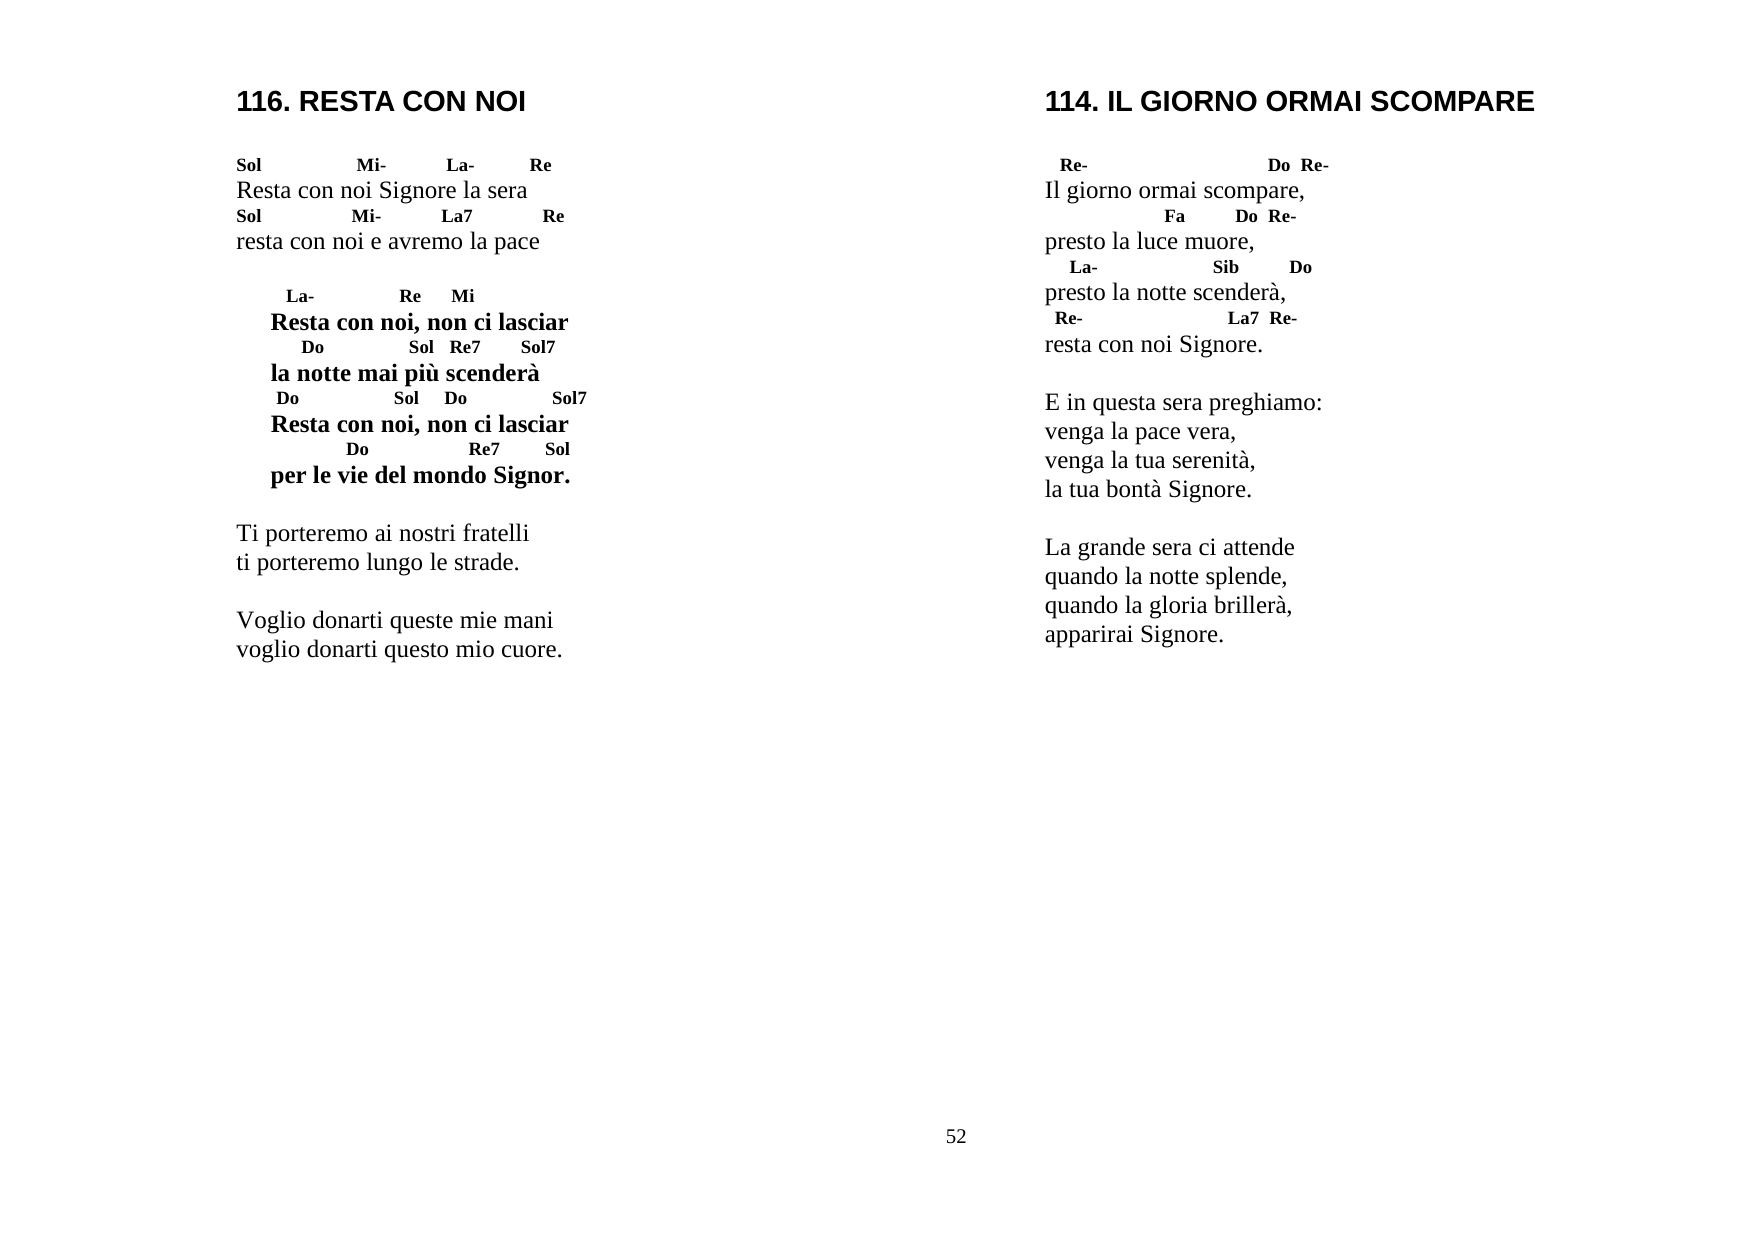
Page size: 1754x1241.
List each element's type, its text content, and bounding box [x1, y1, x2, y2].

text quando la gloria brillerà, [1044, 590, 1676, 619]
text E in questa sera preghiamo: [1044, 387, 1676, 416]
text apparirai Signore. [1044, 619, 1676, 648]
text Re- Do Re- [1044, 153, 1676, 175]
subtitle 114. IL GIORNO ORMAI SCOMPARE [1044, 84, 1676, 118]
text la tua bontà Signore. [1044, 474, 1676, 503]
text la notte mai più scenderà [251, 357, 869, 387]
text Re- La7 Re- [1044, 306, 1676, 328]
text La grande sera ci attende [1044, 532, 1676, 561]
text resta con noi Signore. [1044, 328, 1676, 357]
text per le vie del mondo Signor. [251, 460, 869, 489]
text Do Re7 Sol [251, 438, 869, 460]
text venga la tua serenità, [1044, 445, 1676, 474]
text ti porteremo lungo le strade. [236, 547, 869, 576]
text La- Re Mi [251, 284, 869, 306]
text Resta con noi, non ci lasciar [251, 306, 869, 335]
text voglio donarti questo mio cuore. [236, 634, 869, 663]
text Resta con noi, non ci lasciar [251, 409, 869, 438]
text quando la notte splende, [1044, 561, 1676, 590]
text presto la luce muore, [1044, 226, 1676, 255]
text Fa Do Re- [1044, 204, 1676, 226]
text Voglio donarti queste mie mani [236, 605, 869, 634]
text venga la pace vera, [1044, 416, 1676, 445]
text presto la notte scenderà, [1044, 277, 1676, 306]
text Il giorno ormai scompare, [1044, 175, 1676, 204]
text Sol Mi- La7 Re [236, 204, 869, 226]
subtitle 116. RESTA CON NOI [236, 84, 867, 118]
text Do Sol Re7 Sol7 [251, 335, 869, 357]
text resta con noi e avremo la pace [236, 226, 869, 255]
text Sol Mi- La- Re [236, 153, 869, 175]
text Do Sol Do Sol7 [251, 387, 869, 409]
text La- Sib Do [1044, 255, 1676, 277]
text Ti porteremo ai nostri fratelli [236, 518, 869, 547]
text Resta con noi Signore la sera [236, 175, 869, 204]
